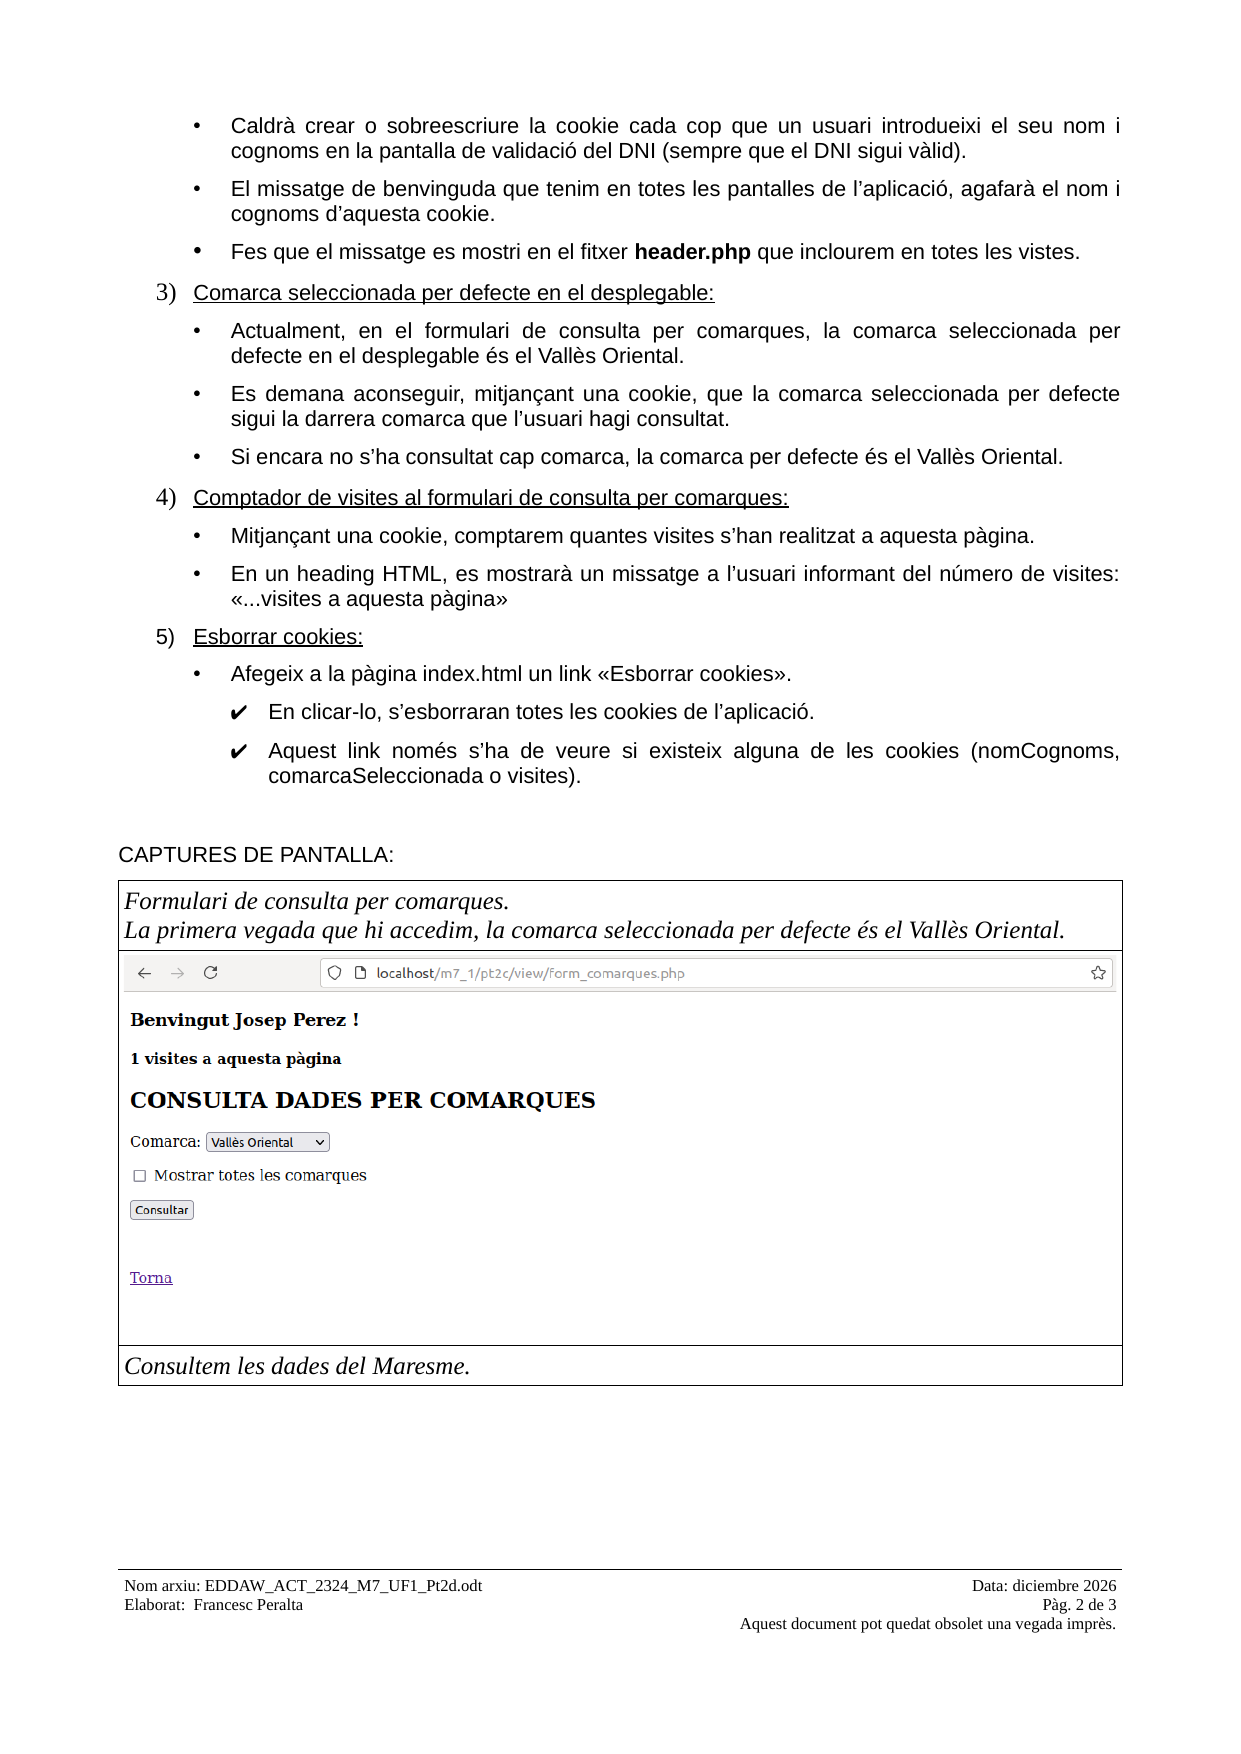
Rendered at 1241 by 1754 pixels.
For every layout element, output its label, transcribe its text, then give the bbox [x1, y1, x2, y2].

list Es demana aconseguir, mitjançant una cookie, que la comarca seleccionada per defecte sigui la darrera comarca que l’usuari hagi consultat. [193, 381, 1122, 432]
list El missatge de benvinguda que tenim en totes les pantalles de l’aplicació, agafarà el nom i cognoms d’aquesta cookie. [193, 176, 1122, 226]
list Aquest link només s’ha de veure si existeix alguna de les cookies (nomCognoms, comarcaSeleccionada o visites). [231, 737, 1122, 789]
list Comarca seleccionada per defecte en el desplegable: [156, 277, 1122, 306]
list Actualment, en el formulari de consulta per comarques, la comarca seleccionada per defecte en el desplegable és el Vallès Oriental. [193, 318, 1122, 369]
list Esborrar cookies: [156, 624, 1122, 649]
table_cell [119, 951, 1122, 1344]
list Si encara no s’ha consultat cap comarca, la comarca per defecte és el Vallès Oriental. [193, 444, 1122, 469]
list Caldrà crear o sobreescriure la cookie cada cop que un usuari introdueixi el seu nom i cognoms en la pantalla de validació del DNI (sempre que el DNI sigui vàlid). [193, 113, 1122, 163]
list En clicar-lo, s’esborraran totes les cookies de l’aplicació. [231, 699, 1122, 725]
table_cell Consultem les dades del Maresme. [119, 1346, 1122, 1385]
list Fes que el missatge es mostri en el fitxer header.php que inclourem en totes les vistes. [193, 238, 1122, 264]
text CAPTURES DE PANTALLA: [118, 842, 1122, 868]
list Mitjançant una cookie, comptarem quantes visites s’han realitzat a aquesta pàgina. [193, 523, 1122, 548]
list Comptador de visites al formulari de consulta per comarques: [156, 482, 1122, 511]
table_header Formulari de consulta per comarques. La primera vegada que hi accedim, la comarca seleccionada per defecte és el Vallès Oriental. [119, 881, 1122, 949]
list En un heading HTML, es mostrarà un missatge a l’usuari informant del número de visites: «...visites a aquesta pàgina» [193, 561, 1122, 611]
list Afegeix a la pàgina index.html un link «Esborrar cookies». [193, 661, 1122, 687]
